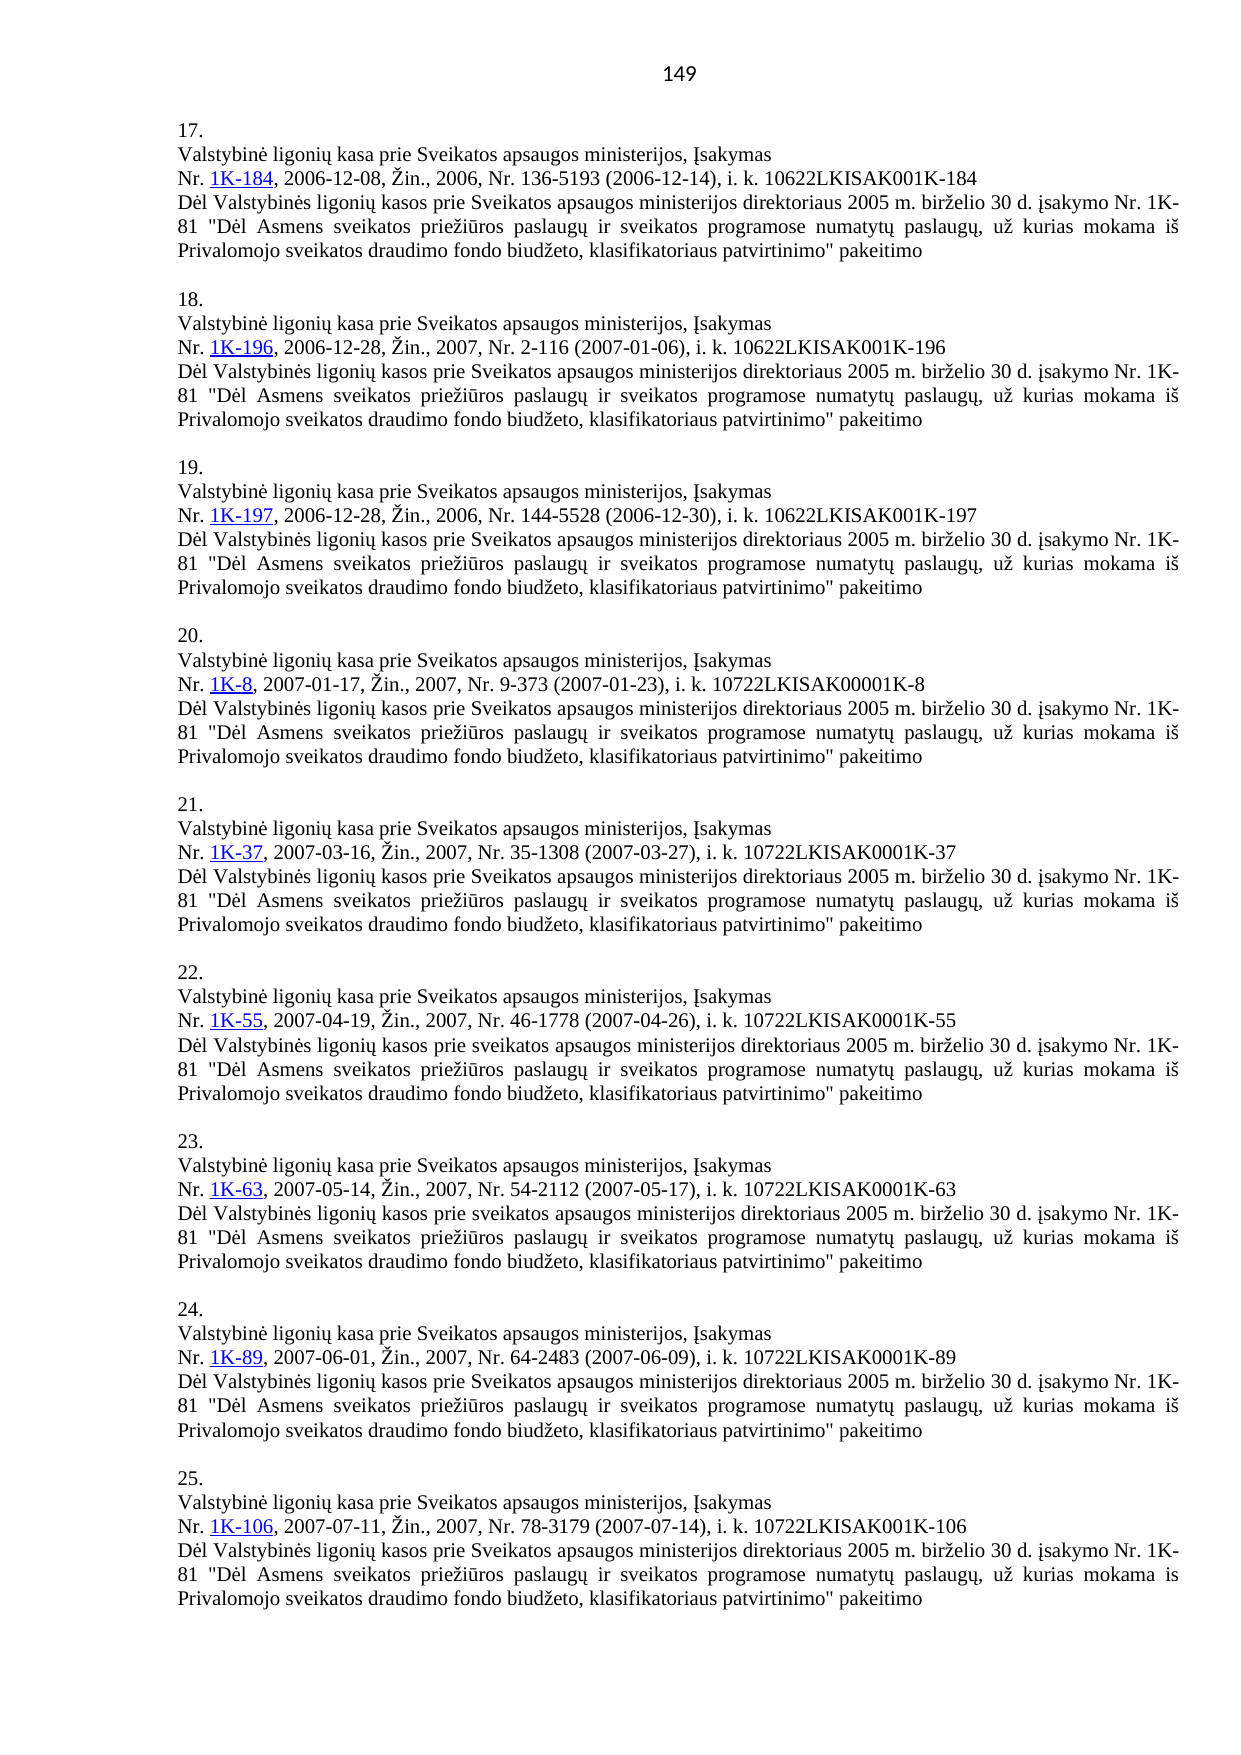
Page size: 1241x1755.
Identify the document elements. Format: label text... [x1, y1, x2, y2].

text Valstybinė ligonių kasa prie Sveikatos apsaugos ministerijos, Įsakymas [177, 1321, 1181, 1345]
text Nr. 1K-196, 2006-12-28, Žin., 2007, Nr. 2-116 (2007-01-06), i. k. 10622LKISAK001K-196 [177, 335, 1181, 359]
text 20. [177, 623, 1181, 647]
text 18. [177, 287, 1181, 311]
text Dėl Valstybinės ligonių kasos prie Sveikatos apsaugos ministerijos direktoriaus 2005 m. birželio 30 d. įsakymo Nr. 1K-81 "Dėl Asmens sveikatos priežiūros paslaugų ir sveikatos programose numatytų paslaugų, už kurias mokama iš Privalomojo sveikatos draudimo fondo biudžeto, klasifikatoriaus patvirtinimo" pakeitimo [177, 1369, 1181, 1442]
text Dėl Valstybinės ligonių kasos prie Sveikatos apsaugos ministerijos direktoriaus 2005 m. birželio 30 d. įsakymo Nr. 1K-81 "Dėl Asmens sveikatos priežiūros paslaugų ir sveikatos programose numatytų paslaugų, už kurias mokama iš Privalomojo sveikatos draudimo fondo biudžeto, klasifikatoriaus patvirtinimo" pakeitimo [177, 359, 1181, 431]
text Dėl Valstybinės ligonių kasos prie Sveikatos apsaugos ministerijos direktoriaus 2005 m. birželio 30 d. įsakymo Nr. 1K-81 "Dėl Asmens sveikatos priežiūros paslaugų ir sveikatos programose numatytų paslaugų, už kurias mokama iš Privalomojo sveikatos draudimo fondo biudžeto, klasifikatoriaus patvirtinimo" pakeitimo [177, 864, 1181, 936]
text Nr. 1K-63, 2007-05-14, Žin., 2007, Nr. 54-2112 (2007-05-17), i. k. 10722LKISAK0001K-63 [177, 1177, 1181, 1201]
text 24. [177, 1297, 1181, 1321]
text 19. [177, 455, 1181, 479]
text Nr. 1K-89, 2007-06-01, Žin., 2007, Nr. 64-2483 (2007-06-09), i. k. 10722LKISAK0001K-89 [177, 1345, 1181, 1369]
text Valstybinė ligonių kasa prie Sveikatos apsaugos ministerijos, Įsakymas [177, 1153, 1181, 1177]
text 21. [177, 792, 1181, 816]
text Nr. 1K-37, 2007-03-16, Žin., 2007, Nr. 35-1308 (2007-03-27), i. k. 10722LKISAK0001K-37 [177, 840, 1181, 864]
text Nr. 1K-197, 2006-12-28, Žin., 2006, Nr. 144-5528 (2006-12-30), i. k. 10622LKISAK001K-197 [177, 503, 1181, 527]
text Dėl Valstybinės ligonių kasos prie sveikatos apsaugos ministerijos direktoriaus 2005 m. birželio 30 d. įsakymo Nr. 1K-81 "Dėl Asmens sveikatos priežiūros paslaugų ir sveikatos programose numatytų paslaugų, už kurias mokama iš Privalomojo sveikatos draudimo fondo biudžeto, klasifikatoriaus patvirtinimo" pakeitimo [177, 1032, 1181, 1105]
text Valstybinė ligonių kasa prie Sveikatos apsaugos ministerijos, Įsakymas [177, 984, 1181, 1008]
text Valstybinė ligonių kasa prie Sveikatos apsaugos ministerijos, Įsakymas [177, 479, 1181, 503]
text 22. [177, 960, 1181, 984]
text Nr. 1K-184, 2006-12-08, Žin., 2006, Nr. 136-5193 (2006-12-14), i. k. 10622LKISAK001K-184 [177, 166, 1181, 190]
text Valstybinė ligonių kasa prie Sveikatos apsaugos ministerijos, Įsakymas [177, 142, 1181, 166]
text Dėl Valstybinės ligonių kasos prie Sveikatos apsaugos ministerijos direktoriaus 2005 m. birželio 30 d. įsakymo Nr. 1K-81 "Dėl Asmens sveikatos priežiūros paslaugų ir sveikatos programose numatytų paslaugų, už kurias mokama iš Privalomojo sveikatos draudimo fondo biudžeto, klasifikatoriaus patvirtinimo" pakeitimo [177, 527, 1181, 599]
text 17. [177, 118, 1181, 142]
text Nr. 1K-8, 2007-01-17, Žin., 2007, Nr. 9-373 (2007-01-23), i. k. 10722LKISAK00001K-8 [177, 672, 1181, 696]
text Dėl Valstybinės ligonių kasos prie Sveikatos apsaugos ministerijos direktoriaus 2005 m. birželio 30 d. įsakymo Nr. 1K-81 "Dėl Asmens sveikatos priežiūros paslaugų ir sveikatos programose numatytų paslaugų, už kurias mokama is Privalomojo sveikatos draudimo fondo biudžeto, klasifikatoriaus patvirtinimo" pakeitimo [177, 1538, 1181, 1610]
text Nr. 1K-55, 2007-04-19, Žin., 2007, Nr. 46-1778 (2007-04-26), i. k. 10722LKISAK0001K-55 [177, 1008, 1181, 1032]
text Dėl Valstybinės ligonių kasos prie Sveikatos apsaugos ministerijos direktoriaus 2005 m. birželio 30 d. įsakymo Nr. 1K-81 "Dėl Asmens sveikatos priežiūros paslaugų ir sveikatos programose numatytų paslaugų, už kurias mokama iš Privalomojo sveikatos draudimo fondo biudžeto, klasifikatoriaus patvirtinimo" pakeitimo [177, 190, 1181, 262]
text Dėl Valstybinės ligonių kasos prie sveikatos apsaugos ministerijos direktoriaus 2005 m. birželio 30 d. įsakymo Nr. 1K-81 "Dėl Asmens sveikatos priežiūros paslaugų ir sveikatos programose numatytų paslaugų, už kurias mokama iš Privalomojo sveikatos draudimo fondo biudžeto, klasifikatoriaus patvirtinimo" pakeitimo [177, 1201, 1181, 1273]
text Dėl Valstybinės ligonių kasos prie Sveikatos apsaugos ministerijos direktoriaus 2005 m. birželio 30 d. įsakymo Nr. 1K-81 "Dėl Asmens sveikatos priežiūros paslaugų ir sveikatos programose numatytų paslaugų, už kurias mokama iš Privalomojo sveikatos draudimo fondo biudžeto, klasifikatoriaus patvirtinimo" pakeitimo [177, 696, 1181, 768]
text Nr. 1K-106, 2007-07-11, Žin., 2007, Nr. 78-3179 (2007-07-14), i. k. 10722LKISAK001K-106 [177, 1514, 1181, 1538]
text Valstybinė ligonių kasa prie Sveikatos apsaugos ministerijos, Įsakymas [177, 816, 1181, 840]
text Valstybinė ligonių kasa prie Sveikatos apsaugos ministerijos, Įsakymas [177, 1490, 1181, 1514]
text Valstybinė ligonių kasa prie Sveikatos apsaugos ministerijos, Įsakymas [177, 311, 1181, 335]
text Valstybinė ligonių kasa prie Sveikatos apsaugos ministerijos, Įsakymas [177, 647, 1181, 672]
text 23. [177, 1129, 1181, 1153]
text 25. [177, 1466, 1181, 1490]
